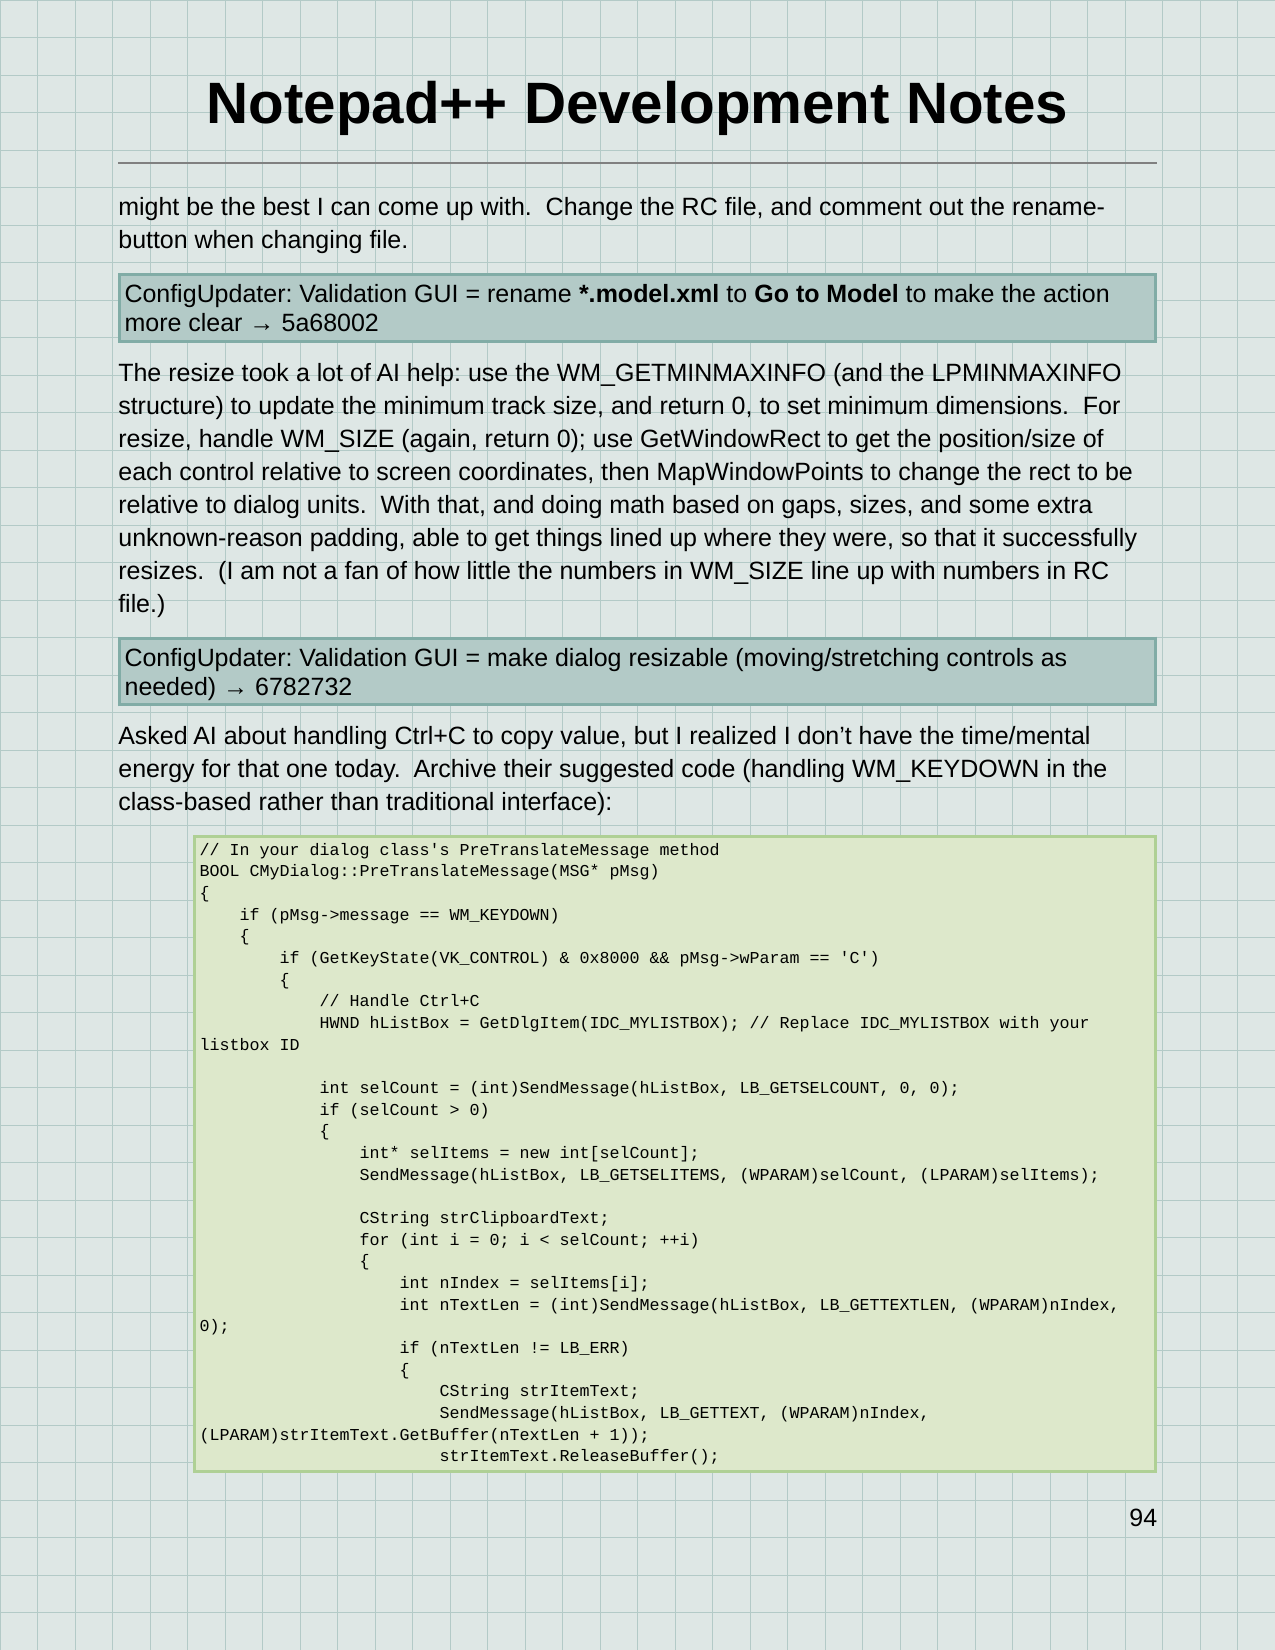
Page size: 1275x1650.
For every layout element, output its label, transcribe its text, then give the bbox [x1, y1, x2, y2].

text { [196, 1117, 1154, 1138]
text The resize took a lot of AI help: use the WM_GETMINMAXINFO (and the LPMINMAXINFO structure) to update the minimum track size, and return 0, to set minimum dimensions. For resize, handle WM_SIZE (again, return 0); use GetWindowRect to get the position/size of each control relative to screen coordinates, then MapWindowPoints to change the rect to be relative to dialog units. With that, and doing math based on gaps, sizes, and some extra unknown-reason padding, able to get things lined up where they were, so that it successfully resizes. (I am not a fan of how little the numbers in WM_SIZE line up with numbers in RC file.) [118, 358, 1157, 618]
text { [196, 922, 1154, 943]
text if (GetKeyState(VK_CONTROL) & 0x8000 && pMsg->wParam == 'C') [196, 943, 1154, 965]
text int* selItems = new int[selCount]; [196, 1138, 1154, 1160]
text for (int i = 0; i < selCount; ++i) [196, 1225, 1154, 1247]
text ConfigUpdater: Validation GUI = make dialog resizable (moving/stretching controls as needed) → 6782732 [121, 640, 1154, 703]
text might be the best I can come up with. Change the RC file, and comment out the rename-button when changing file. [118, 192, 1157, 254]
text // In your dialog class's PreTranslateMessage method [196, 838, 1154, 857]
text { [196, 1355, 1154, 1377]
text if (pMsg->message == WM_KEYDOWN) [196, 900, 1154, 922]
text int nIndex = selItems[i]; [196, 1268, 1154, 1290]
text SendMessage(hListBox, LB_GETTEXT, (WPARAM)nIndex, (LPARAM)strItemText.GetBuffer(nTextLen + 1)); [196, 1398, 1154, 1442]
text BOOL CMyDialog::PreTranslateMessage(MSG* pMsg) [196, 857, 1154, 878]
text if (selCount > 0) [196, 1095, 1154, 1117]
text HWND hListBox = GetDlgItem(IDC_MYLISTBOX); // Replace IDC_MYLISTBOX with your listbox ID [196, 1008, 1154, 1052]
text strItemText.ReleaseBuffer(); [196, 1442, 1154, 1470]
text // Handle Ctrl+C [196, 987, 1154, 1008]
text CString strItemText; [196, 1377, 1154, 1398]
text int selCount = (int)SendMessage(hListBox, LB_GETSELCOUNT, 0, 0); [196, 1073, 1154, 1095]
text { [196, 1247, 1154, 1268]
text { [196, 878, 1154, 900]
text Asked AI about handling Ctrl+C to copy value, but I realized I don’t have the time/mental energy for that one today. Archive their suggested code (handling WM_KEYDOWN in the class-based rather than traditional interface): [118, 721, 1157, 816]
text ConfigUpdater: Validation GUI = rename *.model.xml to Go to Model to make the action more clear → 5a68002 [121, 276, 1154, 340]
text if (nTextLen != LB_ERR) [196, 1333, 1154, 1355]
text SendMessage(hListBox, LB_GETSELITEMS, (WPARAM)selCount, (LPARAM)selItems); [196, 1160, 1154, 1182]
text int nTextLen = (int)SendMessage(hListBox, LB_GETTEXTLEN, (WPARAM)nIndex, 0); [196, 1290, 1154, 1333]
text CString strClipboardText; [196, 1203, 1154, 1225]
text { [196, 965, 1154, 987]
